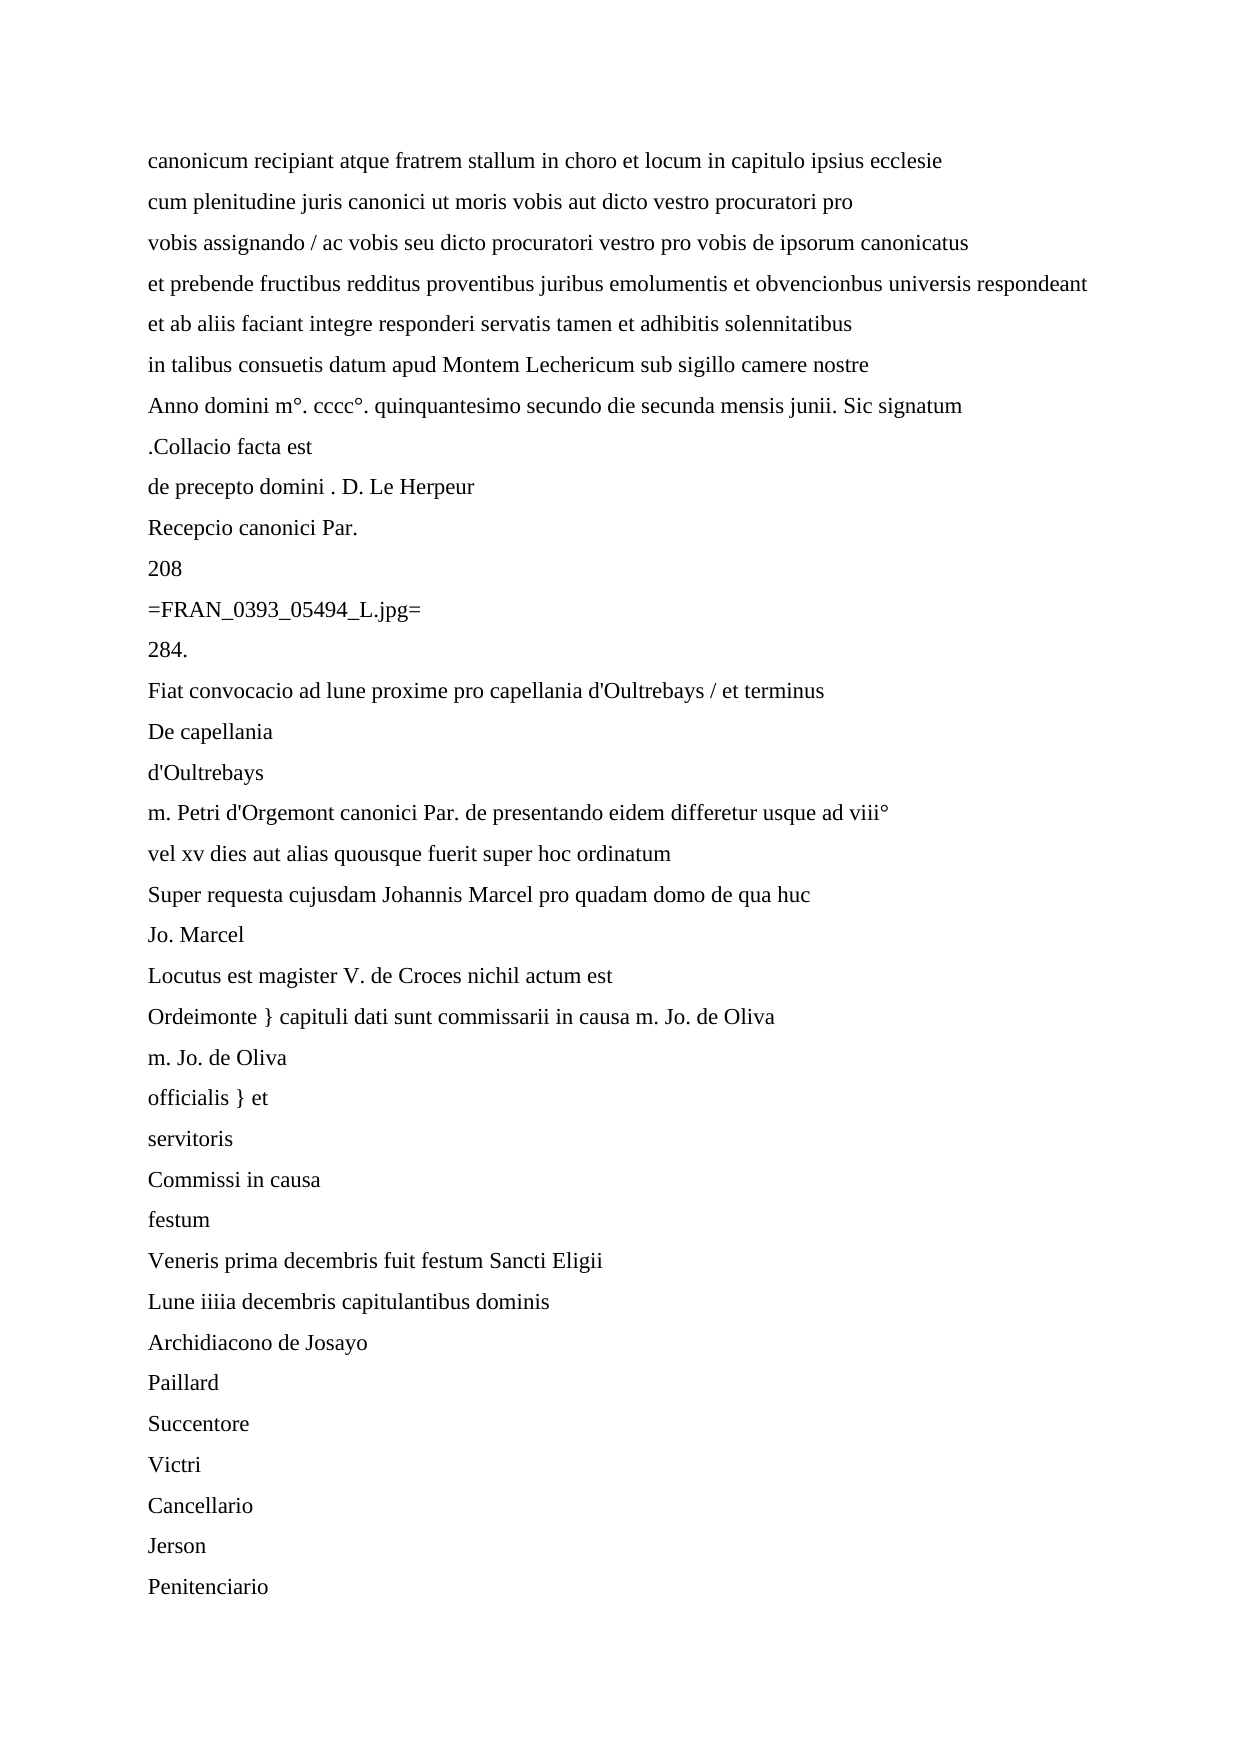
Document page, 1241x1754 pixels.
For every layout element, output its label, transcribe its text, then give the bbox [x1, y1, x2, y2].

text 208 [148, 555, 1093, 581]
text Paillard [148, 1369, 1093, 1396]
text vobis assignando / ac vobis seu dicto procuratori vestro pro vobis de ipsorum canonicatus [148, 229, 1093, 255]
text Recepcio canonici Par. [148, 514, 1093, 541]
text Jerson [148, 1532, 1093, 1559]
text Fiat convocacio ad lune proxime pro capellania d'Oultrebays / et terminus [148, 677, 1093, 703]
text Commissi in causa [148, 1166, 1093, 1192]
text m. Petri d'Orgemont canonici Par. de presentando eidem differetur usque ad viii° [148, 799, 1093, 826]
text De capellania [148, 718, 1093, 744]
text Locutus est magister V. de Croces nichil actum est [148, 962, 1093, 988]
text Cancellario [148, 1492, 1093, 1518]
text .Collacio facta est [148, 433, 1093, 459]
text =FRAN_0393_05494_L.jpg= [148, 596, 1093, 622]
text d'Oultrebays [148, 758, 1093, 785]
text Victri [148, 1451, 1093, 1477]
text Penitenciario [148, 1573, 1093, 1599]
text cum plenitudine juris canonici ut moris vobis aut dicto vestro procuratori pro [148, 188, 1093, 215]
text Jo. Marcel [148, 921, 1093, 948]
text Anno domini m°. cccc°. quinquantesimo secundo die secunda mensis junii. Sic signatum [148, 392, 1093, 418]
text Ordeimonte } capituli dati sunt commissarii in causa m. Jo. de Oliva [148, 1003, 1093, 1029]
text Lune iiiia decembris capitulantibus dominis [148, 1288, 1093, 1314]
text 284. [148, 636, 1093, 663]
text Succentore [148, 1410, 1093, 1437]
text Super requesta cujusdam Johannis Marcel pro quadam domo de qua huc [148, 881, 1093, 907]
text servitoris [148, 1125, 1093, 1151]
text m. Jo. de Oliva [148, 1044, 1093, 1070]
text vel xv dies aut alias quousque fuerit super hoc ordinatum [148, 840, 1093, 866]
text Archidiacono de Josayo [148, 1329, 1093, 1355]
text canonicum recipiant atque fratrem stallum in choro et locum in capitulo ipsius ecclesie [148, 148, 1093, 174]
text Veneris prima decembris fuit festum Sancti Eligii [148, 1247, 1093, 1274]
text in talibus consuetis datum apud Montem Lechericum sub sigillo camere nostre [148, 351, 1093, 378]
text de precepto domini . D. Le Herpeur [148, 473, 1093, 500]
text et prebende fructibus redditus proventibus juribus emolumentis et obvencionbus universis respondeant [148, 270, 1093, 296]
text festum [148, 1207, 1093, 1233]
text et ab aliis faciant integre responderi servatis tamen et adhibitis solennitatibus [148, 311, 1093, 337]
text officialis } et [148, 1084, 1093, 1111]
